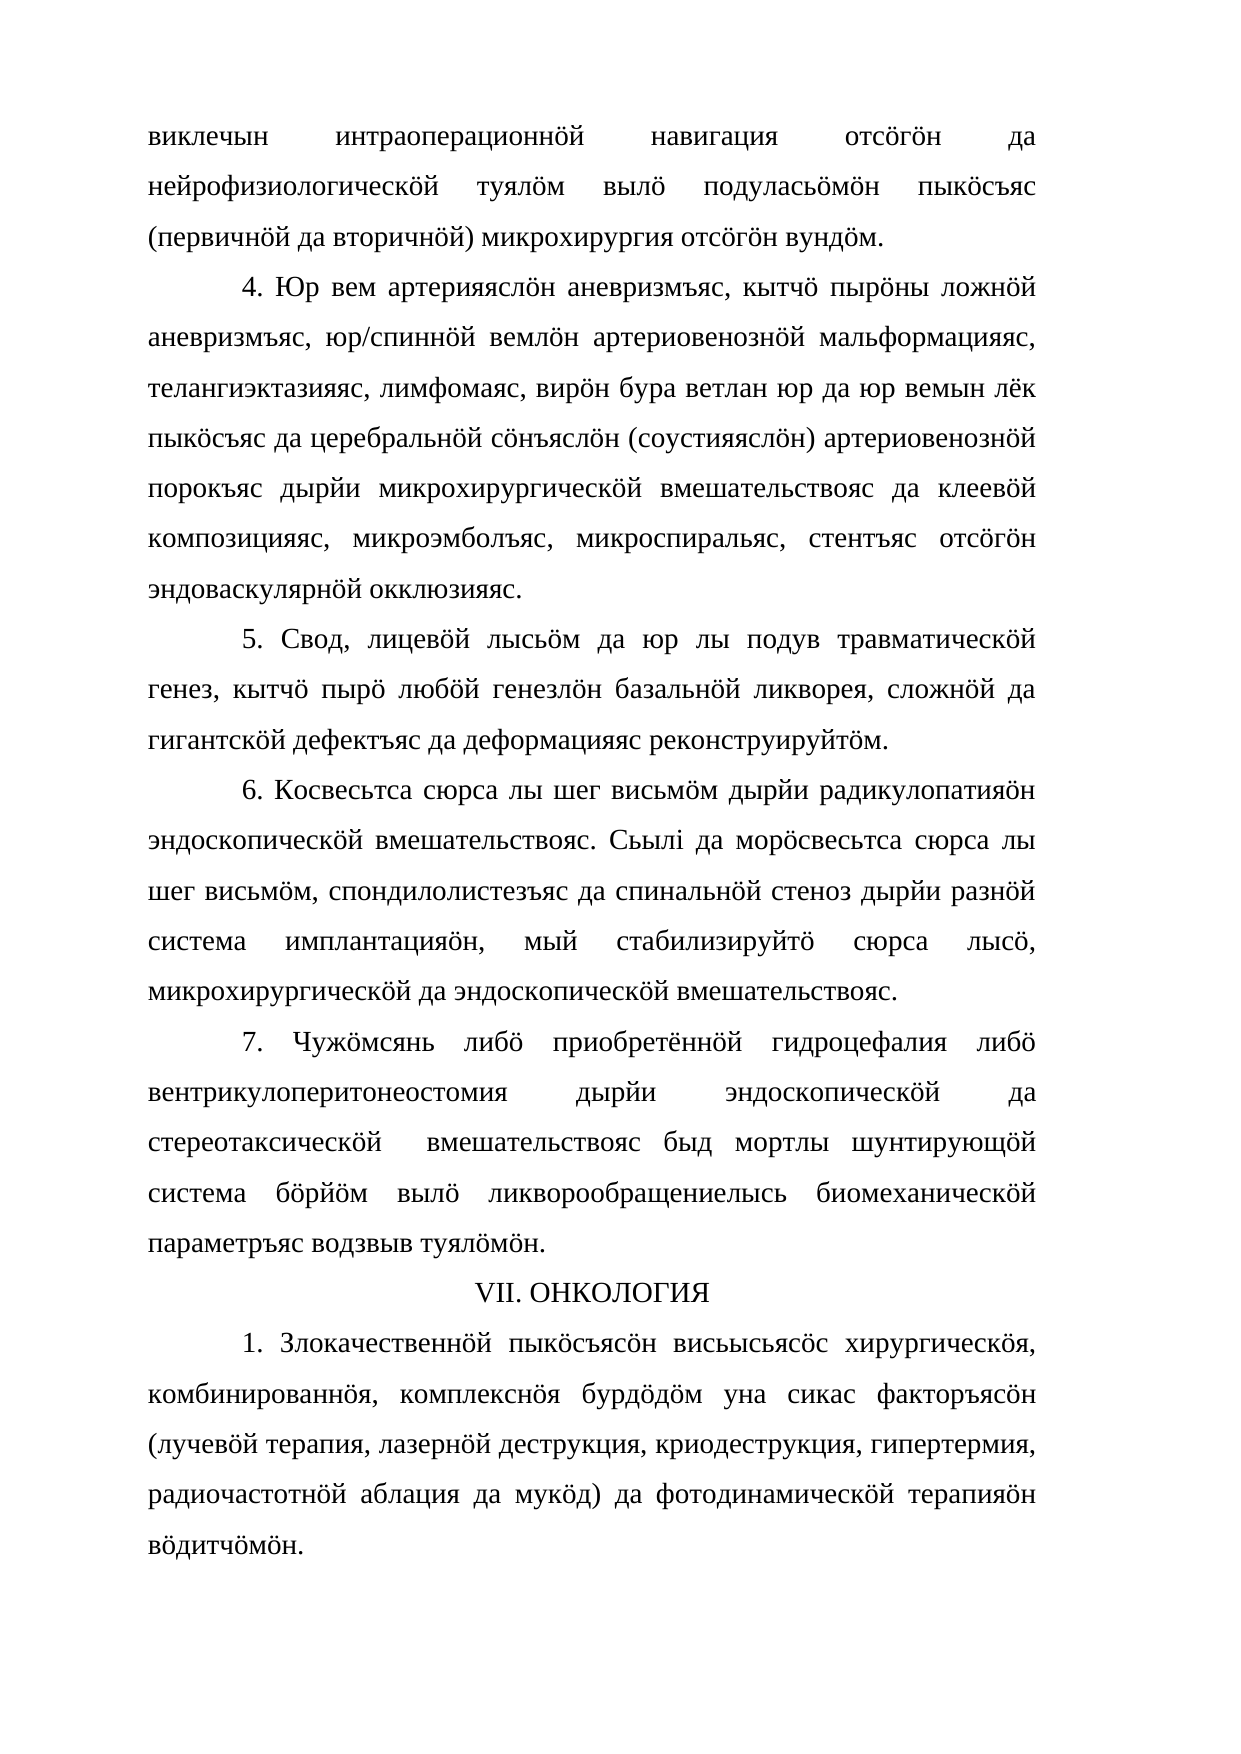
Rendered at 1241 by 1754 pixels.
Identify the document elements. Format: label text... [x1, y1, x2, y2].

text 1. Злокачественнöй пыкöсъясöн висьысьясöс хирургическöя, комбинированнöя, комплекснöя бурдöдöм уна сикас факторъясöн (лучевöй терапия, лазернöй деструкция, криодеструкция, гипертермия, радиочастотнöй аблация да мукöд) да фотодинамическöй терапияöн вöдитчöмöн. [148, 1326, 1037, 1560]
text 6. Косвесьтса сюрса лы шег висьмöм дырйи радикулопатияöн эндоскопическöй вмешательствояс. Сьылі да морöсвесьтса сюрса лы шег висьмöм, спондилолистезъяс да спинальнöй стеноз дырйи разнöй система имплантацияöн, мый стабилизируйтö сюрса лысö, микрохирургическöй да эндоскопическöй вмешательствояс. [148, 772, 1037, 1007]
text виклечын интраоперационнöй навигация отсöгöн да нейрофизиологическöй туялöм вылö подуласьöмöн пыкöсъяс (первичнöй да вторичнöй) микрохирургия отсöгöн вундöм. [148, 118, 1037, 252]
text 5. Свод, лицевöй лысьöм да юр лы подув травматическöй генез, кытчö пырö любöй генезлöн базальнöй ликворея, сложнöй да гигантскöй дефектъяс да деформацияяс реконструируйтöм. [148, 621, 1037, 755]
text 7. Чужöмсянь либö приобретённöй гидроцефалия либö вентрикулоперитонеостомия дырйи эндоскопическöй да стереотаксическöй вмешательствояс быд мортлы шунтирующöй система бöрйöм вылö ликворообращениелысь биомеханическöй параметръяс водзвыв туялöмöн. [148, 1024, 1037, 1258]
text VII. ОНКОЛОГИЯ [148, 1275, 1037, 1309]
text 4. Юр вем артерияяслöн аневризмъяс, кытчö пырöны ложнöй аневризмъяс, юр/спиннöй вемлöн артериовенознöй мальформацияяс, телангиэктазияяс, лимфомаяс, вирöн бура ветлан юр да юр вемын лёк пыкöсъяс да церебральнöй сöнъяслöн (соустияяслöн) артериовенознöй порокъяс дырйи микрохирургическöй вмешательствояс да клеевöй композицияяс, микроэмболъяс, микроспиральяс, стентъяс отсöгöн эндоваскулярнöй окклюзияяс. [148, 269, 1037, 604]
